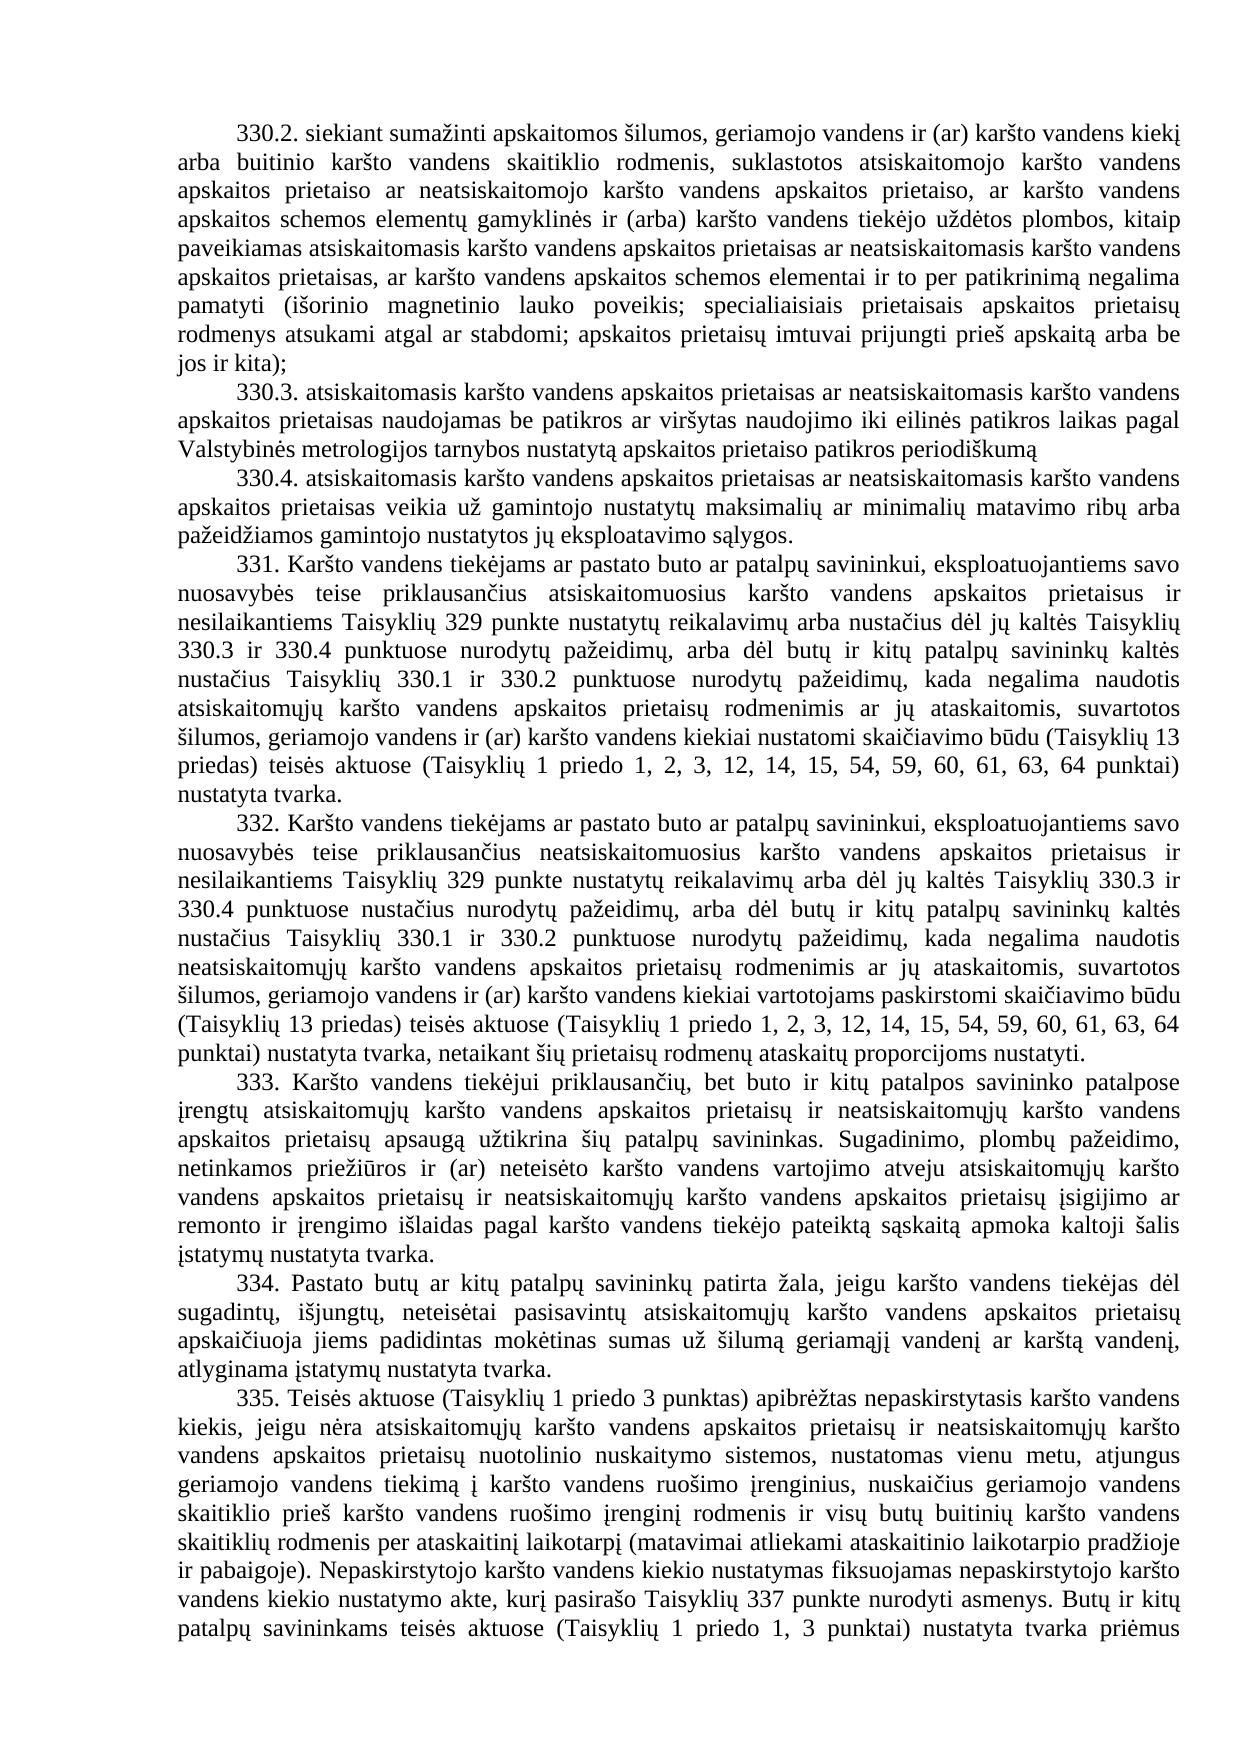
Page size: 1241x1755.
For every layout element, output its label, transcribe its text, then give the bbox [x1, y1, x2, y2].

text 333. Karšto vandens tiekėjui priklausančių, bet buto ir kitų patalpos savininko patalpose įrengtų atsiskaitomųjų karšto vandens apskaitos prietaisų ir neatsiskaitomųjų karšto vandens apskaitos prietaisų apsaugą užtikrina šių patalpų savininkas. Sugadinimo, plombų pažeidimo, netinkamos priežiūros ir (ar) neteisėto karšto vandens vartojimo atveju atsiskaitomųjų karšto vandens apskaitos prietaisų ir neatsiskaitomųjų karšto vandens apskaitos prietaisų įsigijimo ar remonto ir įrengimo išlaidas pagal karšto vandens tiekėjo pateiktą sąskaitą apmoka kaltoji šalis įstatymų nustatyta tvarka. [177, 1067, 1181, 1268]
text 330.4. atsiskaitomasis karšto vandens apskaitos prietaisas ar neatsiskaitomasis karšto vandens apskaitos prietaisas veikia už gamintojo nustatytų maksimalių ar minimalių matavimo ribų arba pažeidžiamos gamintojo nustatytos jų eksploatavimo sąlygos. [177, 463, 1181, 549]
text 332. Karšto vandens tiekėjams ar pastato buto ar patalpų savininkui, eksploatuojantiems savo nuosavybės teise priklausančius neatsiskaitomuosius karšto vandens apskaitos prietaisus ir nesilaikantiems Taisyklių 329 punkte nustatytų reikalavimų arba dėl jų kaltės Taisyklių 330.3 ir 330.4 punktuose nustačius nurodytų pažeidimų, arba dėl butų ir kitų patalpų savininkų kaltės nustačius Taisyklių 330.1 ir 330.2 punktuose nurodytų pažeidimų, kada negalima naudotis neatsiskaitomųjų karšto vandens apskaitos prietaisų rodmenimis ar jų ataskaitomis, suvartotos šilumos, geriamojo vandens ir (ar) karšto vandens kiekiai vartotojams paskirstomi skaičiavimo būdu (Taisyklių 13 priedas) teisės aktuose (Taisyklių 1 priedo 1, 2, 3, 12, 14, 15, 54, 59, 60, 61, 63, 64 punktai) nustatyta tvarka, netaikant šių prietaisų rodmenų ataskaitų proporcijoms nustatyti. [177, 808, 1181, 1067]
text 330.2. siekiant sumažinti apskaitomos šilumos, geriamojo vandens ir (ar) karšto vandens kiekį arba buitinio karšto vandens skaitiklio rodmenis, suklastotos atsiskaitomojo karšto vandens apskaitos prietaiso ar neatsiskaitomojo karšto vandens apskaitos prietaiso, ar karšto vandens apskaitos schemos elementų gamyklinės ir (arba) karšto vandens tiekėjo uždėtos plombos, kitaip paveikiamas atsiskaitomasis karšto vandens apskaitos prietaisas ar neatsiskaitomasis karšto vandens apskaitos prietaisas, ar karšto vandens apskaitos schemos elementai ir to per patikrinimą negalima pamatyti (išorinio magnetinio lauko poveikis; specialiaisiais prietaisais apskaitos prietaisų rodmenys atsukami atgal ar stabdomi; apskaitos prietaisų imtuvai prijungti prieš apskaitą arba be jos ir kita); [177, 118, 1181, 377]
text 334. Pastato butų ar kitų patalpų savininkų patirta žala, jeigu karšto vandens tiekėjas dėl sugadintų, išjungtų, neteisėtai pasisavintų atsiskaitomųjų karšto vandens apskaitos prietaisų apskaičiuoja jiems padidintas mokėtinas sumas už šilumą geriamąjį vandenį ar karštą vandenį, atlyginama įstatymų nustatyta tvarka. [177, 1268, 1181, 1383]
text 330.3. atsiskaitomasis karšto vandens apskaitos prietaisas ar neatsiskaitomasis karšto vandens apskaitos prietaisas naudojamas be patikros ar viršytas naudojimo iki eilinės patikros laikas pagal Valstybinės metrologijos tarnybos nustatytą apskaitos prietaiso patikros periodiškumą [177, 377, 1181, 463]
text 335. Teisės aktuose (Taisyklių 1 priedo 3 punktas) apibrėžtas nepaskirstytasis karšto vandens kiekis, jeigu nėra atsiskaitomųjų karšto vandens apskaitos prietaisų ir neatsiskaitomųjų karšto vandens apskaitos prietaisų nuotolinio nuskaitymo sistemos, nustatomas vienu metu, atjungus geriamojo vandens tiekimą į karšto vandens ruošimo įrenginius, nuskaičius geriamojo vandens skaitiklio prieš karšto vandens ruošimo įrenginį rodmenis ir visų butų buitinių karšto vandens skaitiklių rodmenis per ataskaitinį laikotarpį (matavimai atliekami ataskaitinio laikotarpio pradžioje ir pabaigoje). Nepaskirstytojo karšto vandens kiekio nustatymas fiksuojamas nepaskirstytojo karšto vandens kiekio nustatymo akte, kurį pasirašo Taisyklių 337 punkte nurodyti asmenys. Butų ir kitų patalpų savininkams teisės aktuose (Taisyklių 1 priedo 1, 3 punktai) nustatyta tvarka priėmus [177, 1383, 1181, 1642]
text 331. Karšto vandens tiekėjams ar pastato buto ar patalpų savininkui, eksploatuojantiems savo nuosavybės teise priklausančius atsiskaitomuosius karšto vandens apskaitos prietaisus ir nesilaikantiems Taisyklių 329 punkte nustatytų reikalavimų arba nustačius dėl jų kaltės Taisyklių 330.3 ir 330.4 punktuose nurodytų pažeidimų, arba dėl butų ir kitų patalpų savininkų kaltės nustačius Taisyklių 330.1 ir 330.2 punktuose nurodytų pažeidimų, kada negalima naudotis atsiskaitomųjų karšto vandens apskaitos prietaisų rodmenimis ar jų ataskaitomis, suvartotos šilumos, geriamojo vandens ir (ar) karšto vandens kiekiai nustatomi skaičiavimo būdu (Taisyklių 13 priedas) teisės aktuose (Taisyklių 1 priedo 1, 2, 3, 12, 14, 15, 54, 59, 60, 61, 63, 64 punktai) nustatyta tvarka. [177, 549, 1181, 808]
